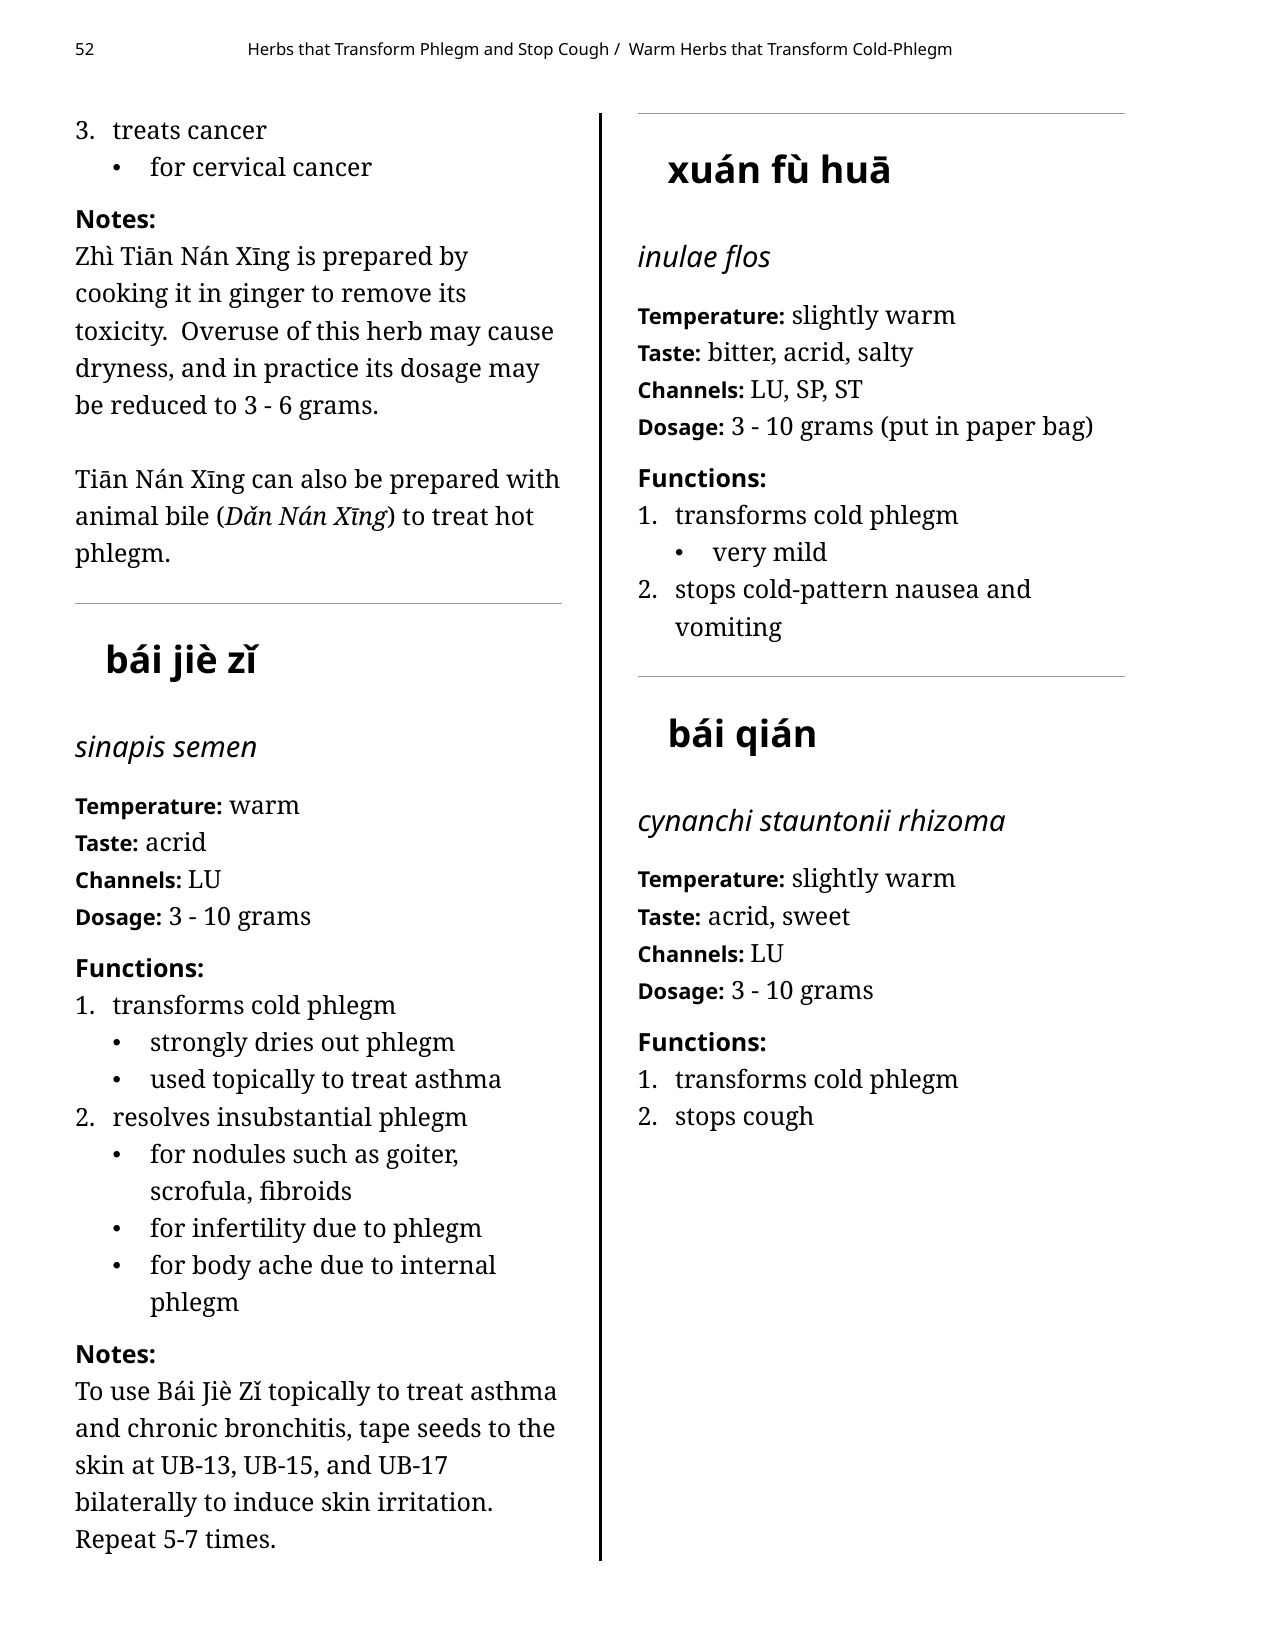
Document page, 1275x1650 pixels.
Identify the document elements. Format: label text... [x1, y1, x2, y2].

text cynanchi stauntonii rhizoma [637, 800, 1125, 840]
text Dosage: 3 - 10 grams [637, 972, 1125, 1006]
text Temperature: warm [75, 787, 562, 822]
text sinapis semen [75, 727, 562, 766]
subtitle Notes: [75, 1337, 562, 1371]
list transforms cold phlegm [75, 988, 562, 1022]
text Tiān Nán Xīng can also be prepared with animal bile (Dǎn Nán Xīng) to treat hot phlegm. [75, 461, 562, 570]
list for body ache due to internal phlegm [112, 1247, 562, 1319]
text Temperature: slightly warm [637, 297, 1125, 332]
text inulae flos [637, 237, 1125, 276]
text Channels: LU [75, 862, 562, 896]
subtitle bái qián [637, 677, 1125, 788]
list very mild [675, 535, 1125, 569]
text To use Bái Jiè Zǐ topically to treat asthma and chronic bronchitis, tape seeds to the skin at UB-13, UB-15, and UB-17 bilaterally to induce skin irritation. Repeat 5-7 times. [75, 1374, 562, 1556]
text Dosage: 3 - 10 grams [75, 899, 562, 933]
list transforms cold phlegm [637, 1061, 1125, 1096]
list treats cancer [75, 113, 562, 147]
text Temperature: slightly warm [637, 861, 1125, 895]
list used topically to treat asthma [112, 1062, 562, 1096]
list resolves insubstantial phlegm [75, 1099, 562, 1133]
subtitle bái jiè zǐ [75, 604, 562, 715]
text Dosage: 3 - 10 grams (put in paper bag) [637, 409, 1125, 443]
text Channels: LU [637, 935, 1125, 969]
list strongly dries out phlegm [112, 1025, 562, 1059]
subtitle Functions: [75, 951, 562, 985]
text Taste: acrid [75, 824, 562, 859]
list for nodules such as goiter, scrofula, fibroids [112, 1136, 562, 1207]
text Channels: LU, SP, ST [637, 372, 1125, 406]
text Zhì Tiān Nán Xīng is prepared by cooking it in ginger to remove its toxicity. Overuse of this herb may cause dryness, and in practice its dosage may be reduced to 3 - 6 grams. [75, 239, 562, 421]
list stops cold-pattern nausea and vomiting [637, 572, 1125, 643]
list transforms cold phlegm [637, 498, 1125, 532]
text Taste: acrid, sweet [637, 898, 1125, 932]
subtitle Functions: [637, 1024, 1125, 1058]
text Taste: bitter, acrid, salty [637, 334, 1125, 369]
subtitle xuán fù huā [637, 114, 1125, 225]
subtitle Functions: [637, 461, 1125, 495]
list for infertility due to phlegm [112, 1210, 562, 1244]
list for cervical cancer [112, 150, 562, 184]
subtitle Notes: [75, 202, 562, 236]
list stops cough [637, 1098, 1125, 1133]
